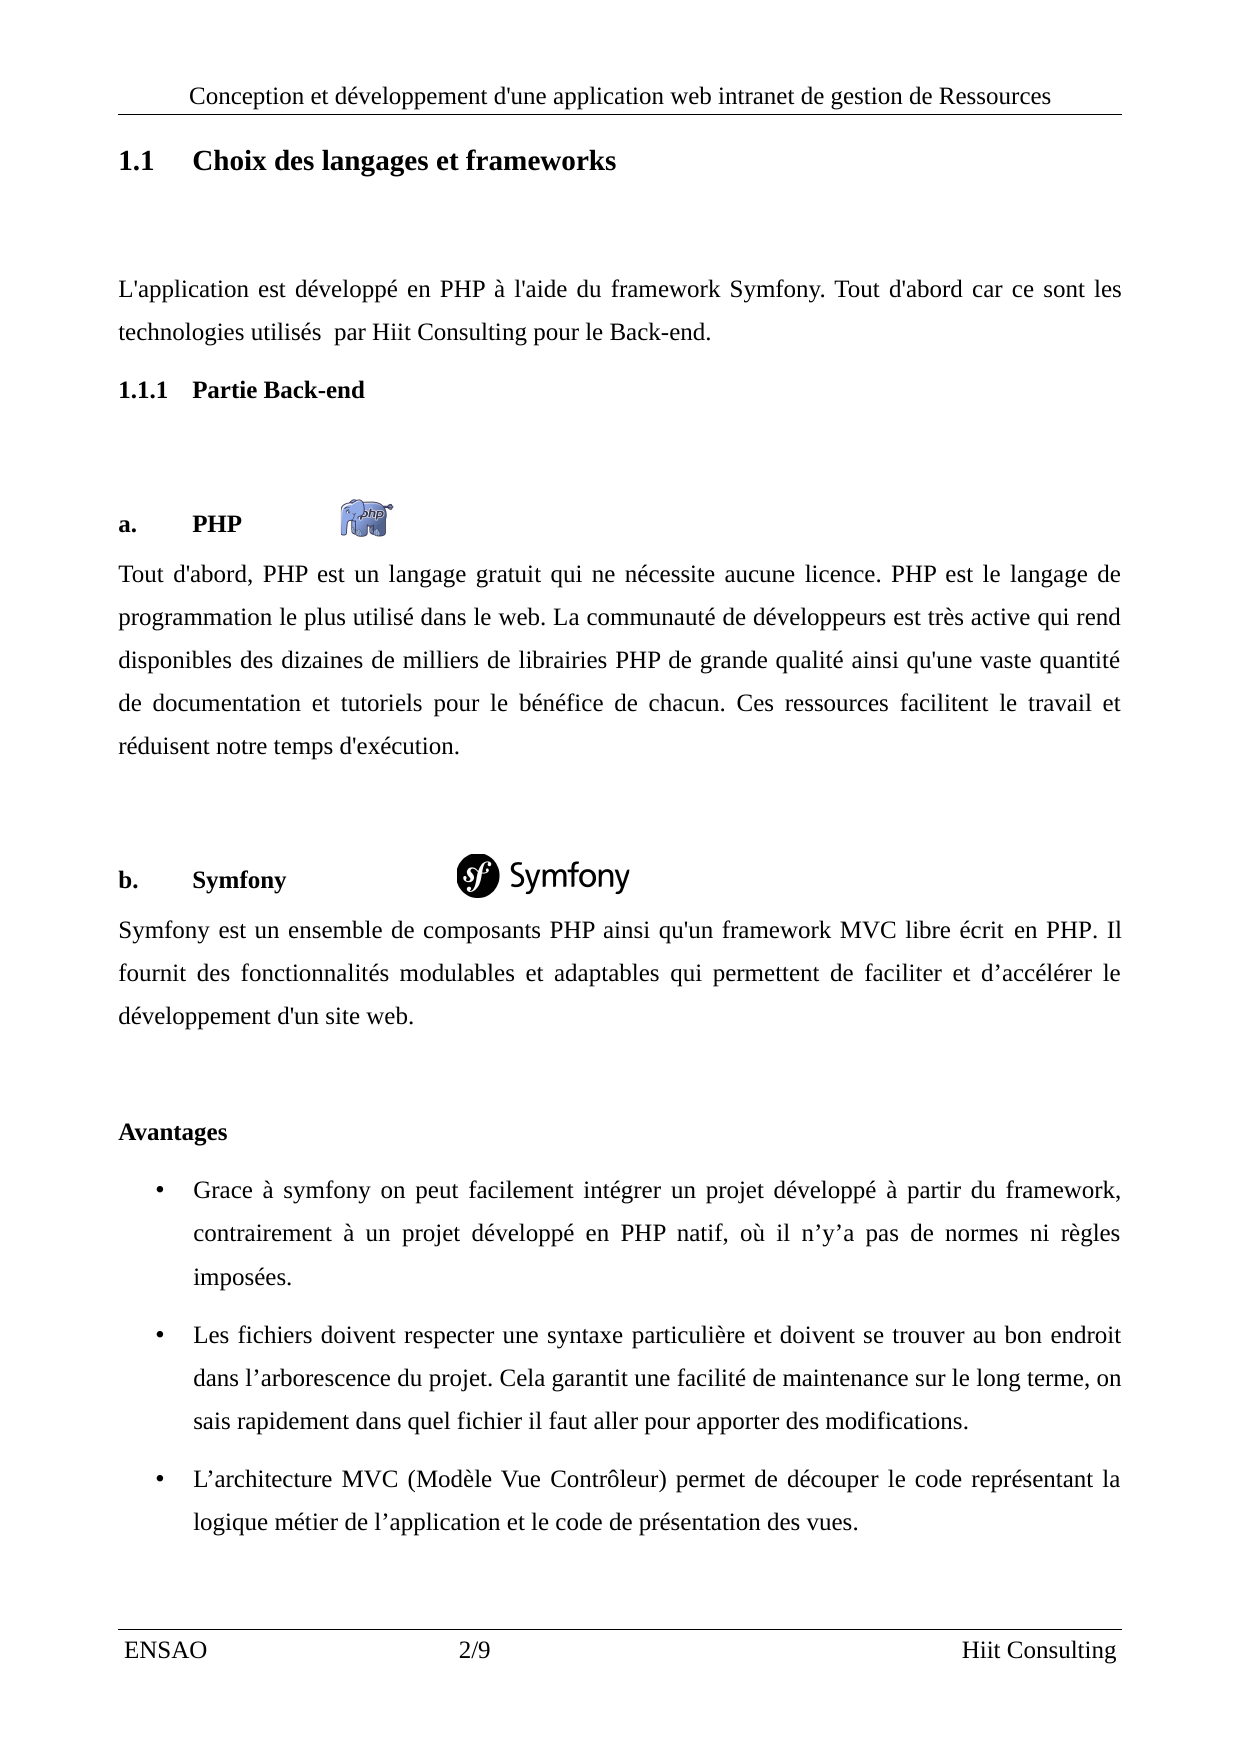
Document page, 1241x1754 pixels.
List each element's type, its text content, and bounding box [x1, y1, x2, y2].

table_header [442, 848, 688, 915]
text L'application est développé en PHP à l'aide du framework Symfony. Tout d'abord car ce sont les technologies utilisés par Hiit Consulting pour le Back-end. [118, 274, 1122, 346]
text 1.1 Choix des langages et frameworks [118, 143, 1122, 177]
picture [340, 499, 394, 537]
text Symfony est un ensemble de composants PHP ainsi qu'un framework MVC libre écrit en PHP. Il fournit des fonctionnalités modulables et adaptables qui permettent de faciliter et d’accélérer le développement d'un site web. [118, 915, 1122, 1030]
text Tout d'abord, PHP est un langage gratuit qui ne nécessite aucune licence. PHP est le langage de programmation le plus utilisé dans le web. La communauté de développeurs est très active qui rend disponibles des dizaines de milliers de librairies PHP de grande qualité ainsi qu'une vaste quantité de documentation et tutoriels pour le bénéfice de chacun. Ces ressources facilitent le travail et réduisent notre temps d'exécution. [118, 559, 1122, 760]
list L’architecture MVC (Modèle Vue Contrôleur) permet de découper le code représentant la logique métier de l’application et le code de présentation des vues. [156, 1464, 1122, 1536]
list Les fichiers doivent respecter une syntaxe particulière et doivent se trouver au bon endroit dans l’arborescence du projet. Cela garantit une facilité de maintenance sur le long terme, on sais rapidement dans quel fichier il faut aller pour apporter des modifications. [156, 1320, 1122, 1435]
table_header a. PHP [118, 492, 320, 559]
table_header [320, 492, 424, 499]
list Grace à symfony on peut facilement intégrer un projet développé à partir du framework, contrairement à un projet développé en PHP natif, où il n’y’a pas de normes ni règles imposées. [156, 1175, 1122, 1290]
text 1.1.1 Partie Back-end [118, 375, 1122, 404]
picture [457, 854, 630, 898]
text Avantages [118, 1117, 1122, 1146]
table_header b. Symfony [118, 848, 442, 915]
table_header [320, 500, 424, 559]
